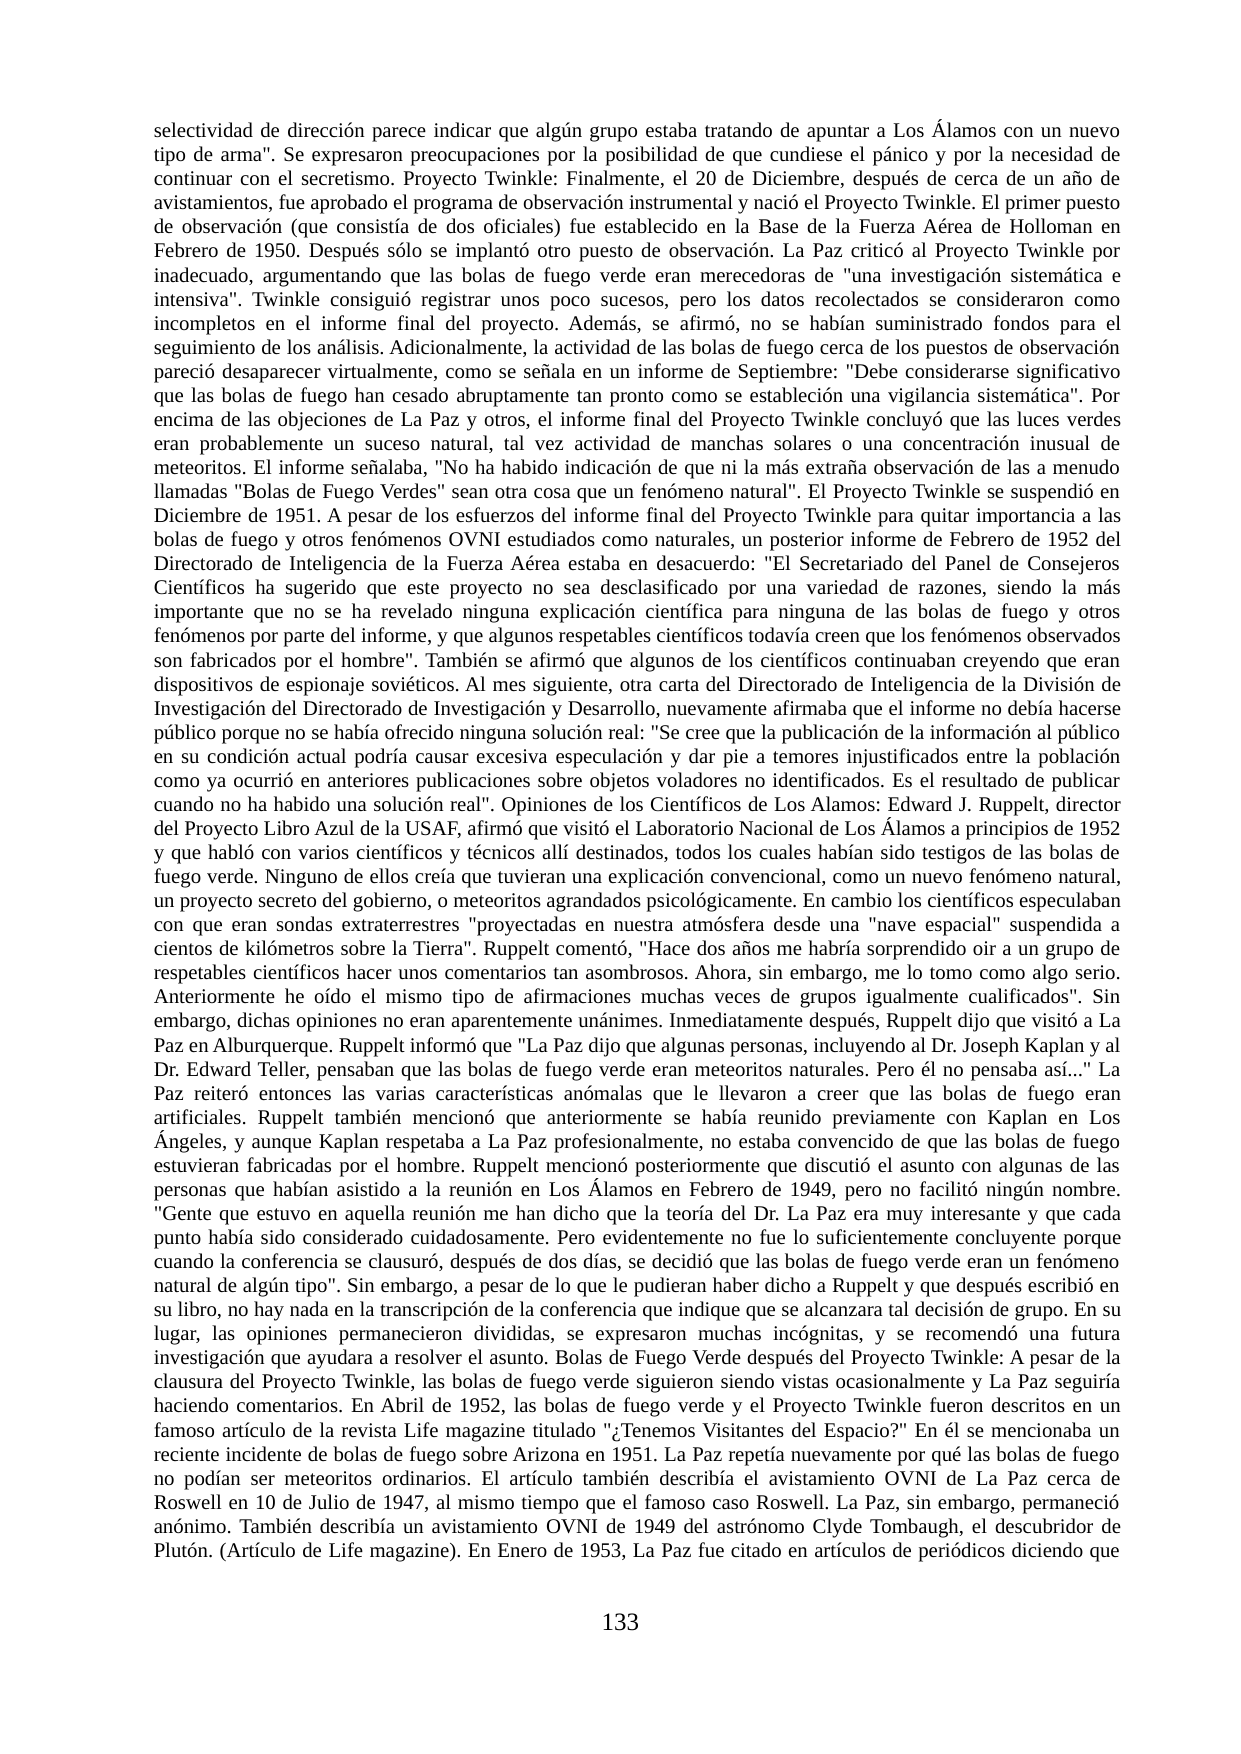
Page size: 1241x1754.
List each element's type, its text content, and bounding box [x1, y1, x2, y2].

text selectividad de dirección parece indicar que algún grupo estaba tratando de apuntar a Los Álamos con un nuevo tipo de arma". Se expresaron preocupaciones por la posibilidad de que cundiese el pánico y por la necesidad de continuar con el secretismo. Proyecto Twinkle: Finalmente, el 20 de Diciembre, después de cerca de un año de avistamientos, fue aprobado el programa de observación instrumental y nació el Proyecto Twinkle. El primer puesto de observación (que consistía de dos oficiales) fue establecido en la Base de la Fuerza Aérea de Holloman en Febrero de 1950. Después sólo se implantó otro puesto de observación. La Paz criticó al Proyecto Twinkle por inadecuado, argumentando que las bolas de fuego verde eran merecedoras de "una investigación sistemática e intensiva". Twinkle consiguió registrar unos poco sucesos, pero los datos recolectados se consideraron como incompletos en el informe final del proyecto. Además, se afirmó, no se habían suministrado fondos para el seguimiento de los análisis. Adicionalmente, la actividad de las bolas de fuego cerca de los puestos de observación pareció desaparecer virtualmente, como se señala en un informe de Septiembre: "Debe considerarse significativo que las bolas de fuego han cesado abruptamente tan pronto como se estableción una vigilancia sistemática". Por encima de las objeciones de La Paz y otros, el informe final del Proyecto Twinkle concluyó que las luces verdes eran probablemente un suceso natural, tal vez actividad de manchas solares o una concentración inusual de meteoritos. El informe señalaba, "No ha habido indicación de que ni la más extraña observación de las a menudo llamadas "Bolas de Fuego Verdes" sean otra cosa que un fenómeno natural". El Proyecto Twinkle se suspendió en Diciembre de 1951. A pesar de los esfuerzos del informe final del Proyecto Twinkle para quitar importancia a las bolas de fuego y otros fenómenos OVNI estudiados como naturales, un posterior informe de Febrero de 1952 del Directorado de Inteligencia de la Fuerza Aérea estaba en desacuerdo: "El Secretariado del Panel de Consejeros Científicos ha sugerido que este proyecto no sea desclasificado por una variedad de razones, siendo la más importante que no se ha revelado ninguna explicación científica para ninguna de las bolas de fuego y otros fenómenos por parte del informe, y que algunos respetables científicos todavía creen que los fenómenos observados son fabricados por el hombre". También se afirmó que algunos de los científicos continuaban creyendo que eran dispositivos de espionaje soviéticos. Al mes siguiente, otra carta del Directorado de Inteligencia de la División de Investigación del Directorado de Investigación y Desarrollo, nuevamente afirmaba que el informe no debía hacerse público porque no se había ofrecido ninguna solución real: "Se cree que la publicación de la información al público en su condición actual podría causar excesiva especulación y dar pie a temores injustificados entre la población como ya ocurrió en anteriores publicaciones sobre objetos voladores no identificados. Es el resultado de publicar cuando no ha habido una solución real". Opiniones de los Científicos de Los Alamos: Edward J. Ruppelt, director del Proyecto Libro Azul de la USAF, afirmó que visitó el Laboratorio Nacional de Los Álamos a principios de 1952 y que habló con varios científicos y técnicos allí destinados, todos los cuales habían sido testigos de las bolas de fuego verde. Ninguno de ellos creía que tuvieran una explicación convencional, como un nuevo fenómeno natural, un proyecto secreto del gobierno, o meteoritos agrandados psicológicamente. En cambio los científicos especulaban con que eran sondas extraterrestres "proyectadas en nuestra atmósfera desde una "nave espacial" suspendida a cientos de kilómetros sobre la Tierra". Ruppelt comentó, "Hace dos años me habría sorprendido oir a un grupo de respetables científicos hacer unos comentarios tan asombrosos. Ahora, sin embargo, me lo tomo como algo serio. Anteriormente he oído el mismo tipo de afirmaciones muchas veces de grupos igualmente cualificados". Sin embargo, dichas opiniones no eran aparentemente unánimes. Inmediatamente después, Ruppelt dijo que visitó a La Paz en Alburquerque. Ruppelt informó que "La Paz dijo que algunas personas, incluyendo al Dr. Joseph Kaplan y al Dr. Edward Teller, pensaban que las bolas de fuego verde eran meteoritos naturales. Pero él no pensaba así..." La Paz reiteró entonces las varias características anómalas que le llevaron a creer que las bolas de fuego eran artificiales. Ruppelt también mencionó que anteriormente se había reunido previamente con Kaplan en Los Ángeles, y aunque Kaplan respetaba a La Paz profesionalmente, no estaba convencido de que las bolas de fuego estuvieran fabricadas por el hombre. Ruppelt mencionó posteriormente que discutió el asunto con algunas de las personas que habían asistido a la reunión en Los Álamos en Febrero de 1949, pero no facilitó ningún nombre. "Gente que estuvo en aquella reunión me han dicho que la teoría del Dr. La Paz era muy interesante y que cada punto había sido considerado cuidadosamente. Pero evidentemente no fue lo suficientemente concluyente porque cuando la conferencia se clausuró, después de dos días, se decidió que las bolas de fuego verde eran un fenómeno natural de algún tipo". Sin embargo, a pesar de lo que le pudieran haber dicho a Ruppelt y que después escribió en su libro, no hay nada en la transcripción de la conferencia que indique que se alcanzara tal decisión de grupo. En su lugar, las opiniones permanecieron divididas, se expresaron muchas incógnitas, y se recomendó una futura investigación que ayudara a resolver el asunto. Bolas de Fuego Verde después del Proyecto Twinkle: A pesar de la clausura del Proyecto Twinkle, las bolas de fuego verde siguieron siendo vistas ocasionalmente y La Paz seguiría haciendo comentarios. En Abril de 1952, las bolas de fuego verde y el Proyecto Twinkle fueron descritos en un famoso artículo de la revista Life magazine titulado "¿Tenemos Visitantes del Espacio?" En él se mencionaba un reciente incidente de bolas de fuego sobre Arizona en 1951. La Paz repetía nuevamente por qué las bolas de fuego no podían ser meteoritos ordinarios. El artículo también describía el avistamiento OVNI de La Paz cerca de Roswell en 10 de Julio de 1947, al mismo tiempo que el famoso caso Roswell. La Paz, sin embargo, permaneció anónimo. También describía un avistamiento OVNI de 1949 del astrónomo Clyde Tombaugh, el descubridor de Plutón. (Artículo de Life magazine). En Enero de 1953, La Paz fue citado en artículos de periódicos diciendo que [118, 118, 1122, 1562]
